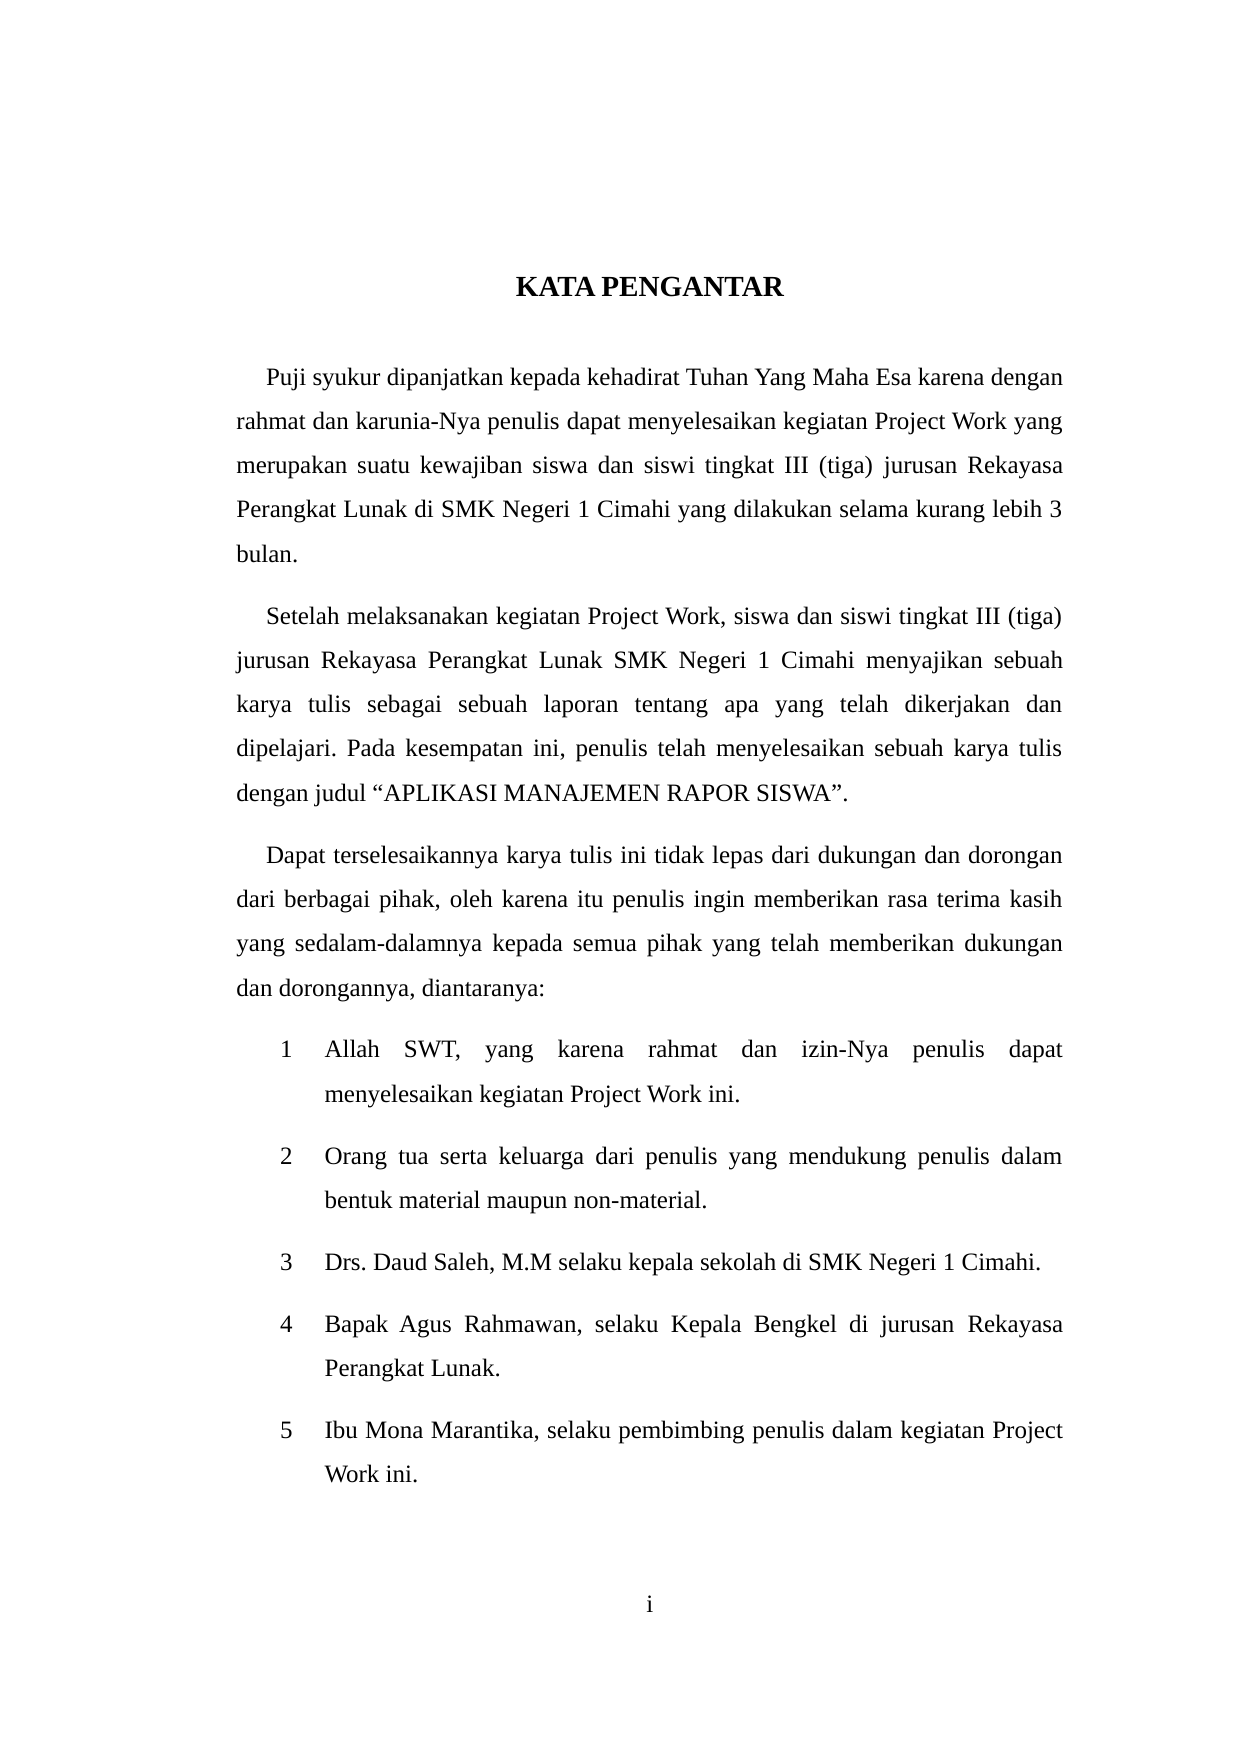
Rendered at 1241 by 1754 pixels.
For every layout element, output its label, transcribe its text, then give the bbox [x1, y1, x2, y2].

text Puji syukur dipanjatkan kepada kehadirat Tuhan Yang Maha Esa karena dengan rahmat dan karunia-Nya penulis dapat menyelesaikan kegiatan Project Work yang merupakan suatu kewajiban siswa dan siswi tingkat III (tiga) jurusan Rekayasa Perangkat Lunak di SMK Negeri 1 Cimahi yang dilakukan selama kurang lebih 3 bulan. [236, 349, 1063, 571]
text Dapat terselesaikannya karya tulis ini tidak lepas dari dukungan dan dorongan dari berbagai pihak, oleh karena itu penulis ingin memberikan rasa terima kasih yang sedalam-dalamnya kepada semua pihak yang telah memberikan dukungan dan dorongannya, diantaranya: [236, 828, 1063, 1005]
text Setelah melaksanakan kegiatan Project Work, siswa dan siswi tingkat III (tiga) jurusan Rekayasa Perangkat Lunak SMK Negeri 1 Cimahi menyajikan sebuah karya tulis sebagai sebuah laporan tentang apa yang telah dikerjakan dan dipelajari. Pada kesempatan ini, penulis telah menyelesaikan sebuah karya tulis dengan judul “APLIKASI MANAJEMEN RAPOR SISWA”. [236, 589, 1063, 810]
subtitle KATA PENGANTAR [236, 261, 1063, 305]
list Drs. Daud Saleh, M.M selaku kepala sekolah di SMK Negeri 1 Cimahi. [280, 1235, 1063, 1279]
list Bapak Agus Rahmawan, selaku Kepala Bengkel di jurusan Rekayasa Perangkat Lunak. [280, 1297, 1063, 1386]
list Orang tua serta keluarga dari penulis yang mendukung penulis dalam bentuk material maupun non-material. [280, 1129, 1063, 1217]
list Allah SWT, yang karena rahmat dan izin-Nya penulis dapat menyelesaikan kegiatan Project Work ini. [280, 1022, 1063, 1111]
list Ibu Mona Marantika, selaku pembimbing penulis dalam kegiatan Project Work ini. [280, 1403, 1063, 1492]
